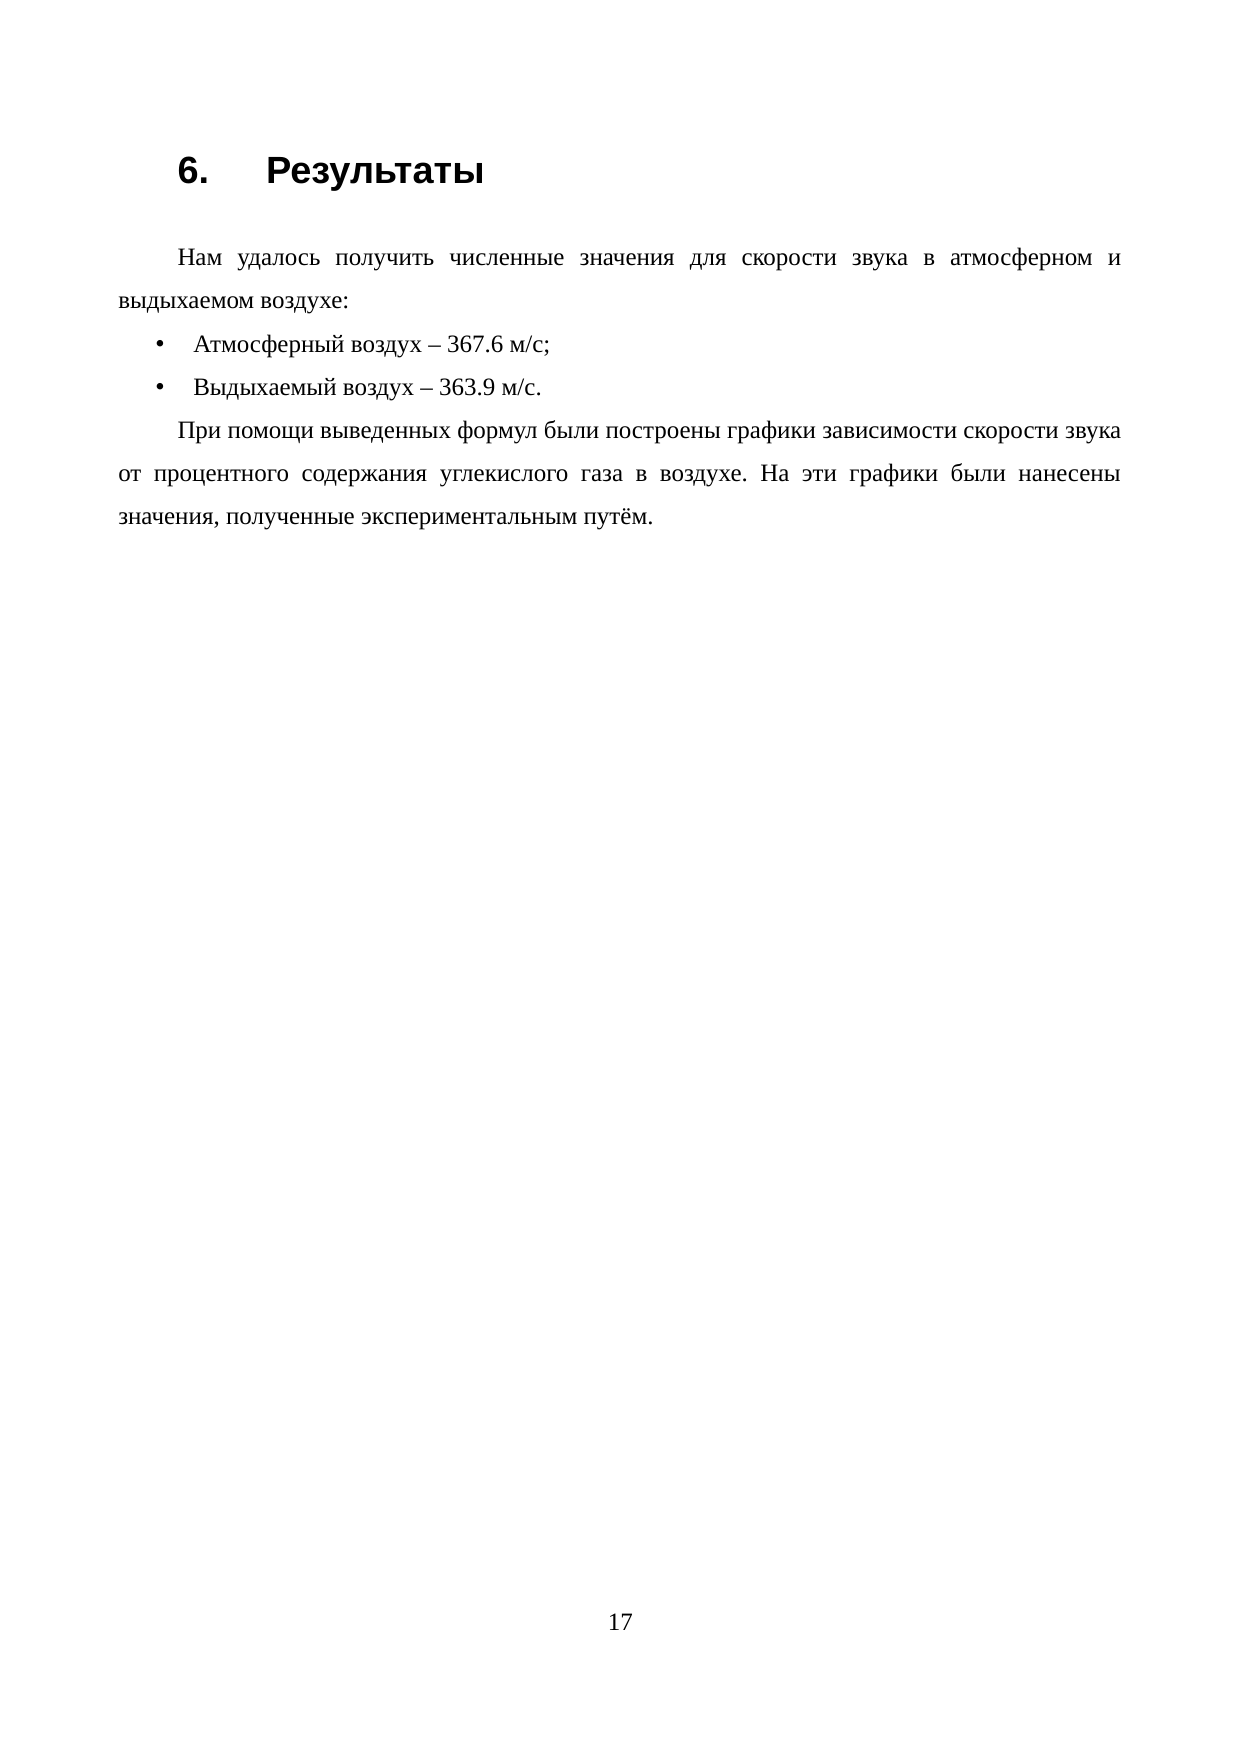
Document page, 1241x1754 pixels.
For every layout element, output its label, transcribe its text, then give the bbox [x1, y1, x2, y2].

subtitle Результаты [118, 148, 1122, 191]
list Выдыхаемый воздух – 363.9 м/с. [156, 372, 1122, 401]
text При помощи выведенных формул были построены графики зависимости скорости звука от процентного содержания углекислого газа в воздухе. На эти графики были нанесены значения, полученные экспериментальным путём. [118, 415, 1122, 530]
list Атмосферный воздух – 367.6 м/с; [156, 329, 1122, 357]
text Нам удалось получить численные значения для скорости звука в атмосферном и выдыхаемом воздухе: [118, 242, 1122, 314]
